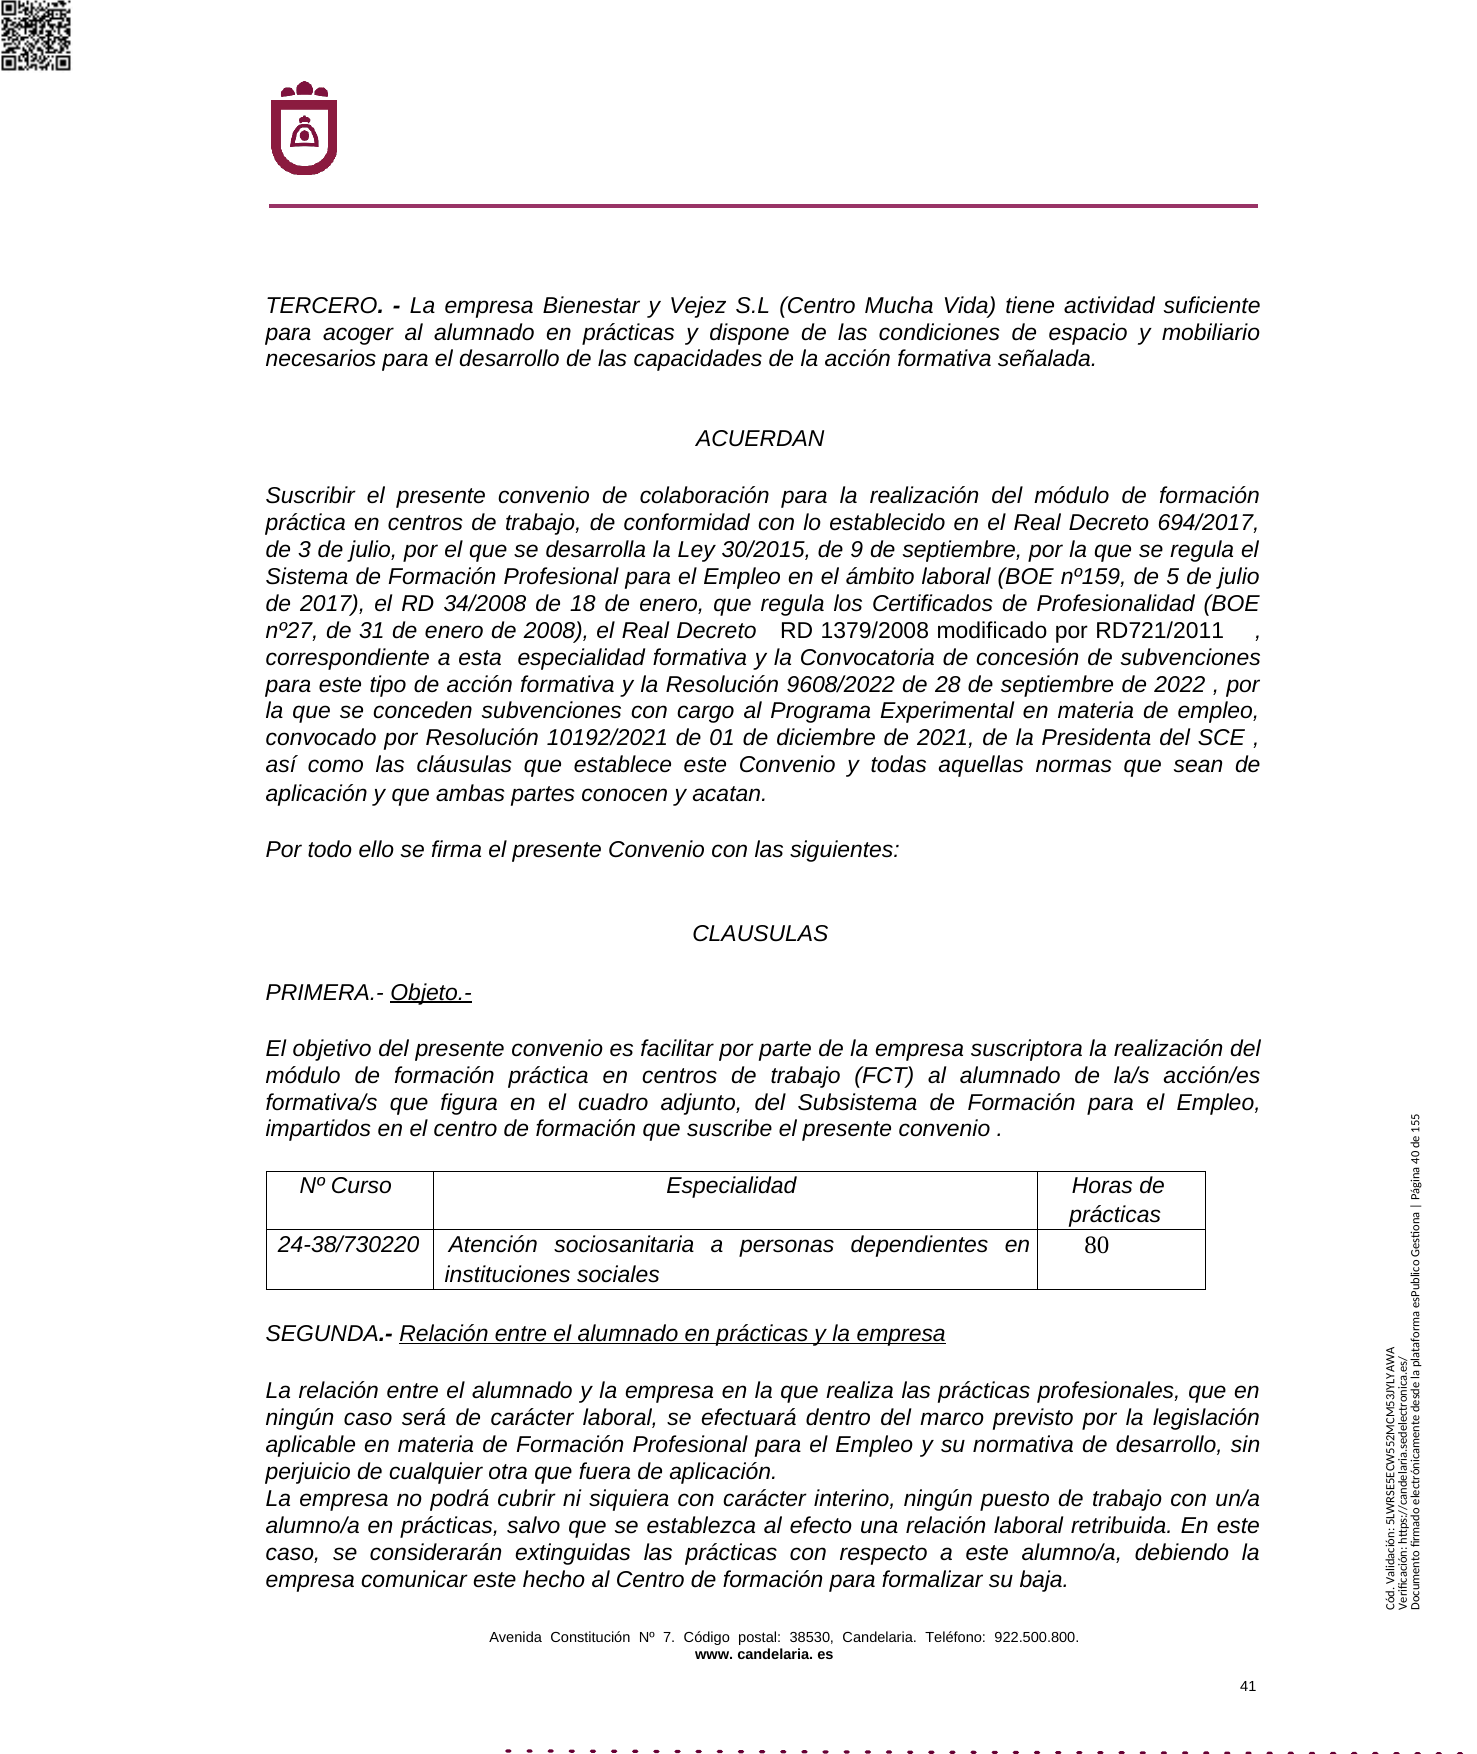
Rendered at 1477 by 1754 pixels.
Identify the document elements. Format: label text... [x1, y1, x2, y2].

table_header Horas de prácticas [1038, 1172, 1205, 1229]
table_cell 24-38/730220 [267, 1230, 433, 1289]
text La relación entre el alumnado y la empresa en la que realiza las prácticas profesionales, que en ningún caso será de carácter laboral, se efectuará dentro del marco previsto por la legislación aplicable en materia de Formación Profesional para el Empleo y su normativa de desarrollo, sin perjuicio de cualquier otra que fuera de aplicación. [265, 1377, 1263, 1484]
subtitle CLAUSULAS [236, 919, 1293, 946]
text TERCERO. - La empresa Bienestar y Vejez S.L (Centro Mucha Vida) tiene actividad suficiente para acoger al alumnado en prácticas y dispone de las condiciones de espacio y mobiliario necesarios para el desarrollo de las capacidades de la acción formativa señalada. [265, 292, 1263, 372]
table_header Especialidad [434, 1172, 1037, 1229]
text La empresa no podrá cubrir ni siquiera con carácter interino, ningún puesto de trabajo con un/a alumno/a en prácticas, salvo que se establezca al efecto una relación laboral retribuida. En este caso, se considerarán extinguidas las prácticas con respecto a este alumno/a, debiendo la empresa comunicar este hecho al Centro de formación para formalizar su baja. [265, 1485, 1263, 1592]
text Por todo ello se firma el presente Convenio con las siguientes: [265, 836, 1263, 862]
table_header Nº Curso [267, 1172, 433, 1229]
text SEGUNDA.- Relación entre el alumnado en prácticas y la empresa [265, 1318, 1264, 1347]
text El objetivo del presente convenio es facilitar por parte de la empresa suscriptora la realización del módulo de formación práctica en centros de trabajo (FCT) al alumnado de la/s acción/es formativa/s que figura en el cuadro adjunto, del Subsistema de Formación para el Empleo, impartidos en el centro de formación que suscribe el presente convenio . [265, 1035, 1263, 1142]
subtitle ACUERDAN [236, 425, 1292, 451]
text Suscribir el presente convenio de colaboración para la realización del módulo de formación práctica en centros de trabajo, de conformidad con lo establecido en el Real Decreto 694/2017, de 3 de julio, por el que se desarrolla la Ley 30/2015, de 9 de septiembre, por la que se regula el Sistema de Formación Profesional para el Empleo en el ámbito laboral (BOE nº159, de 5 de julio de 2017), el RD 34/2008 de 18 de enero, que regula los Certificados de Profesionalidad (BOE nº27, de 31 de enero de 2008), el Real Decreto RD 1379/2008 modificado por RD721/2011 , correspondiente a esta especialidad formativa y la Convocatoria de concesión de subvenciones para este tipo de acción formativa y la Resolución 9608/2022 de 28 de septiembre de 2022 , por la que se conceden subvenciones con cargo al Programa Experimental en materia de empleo, convocado por Resolución 10192/2021 de 01 de diciembre de 2021, de la Presidenta del SCE , así como las cláusulas que establece este Convenio y todas aquellas normas que sean de aplicación y que ambas partes conocen y acatan. [265, 482, 1263, 807]
table_cell Atención sociosanitaria a personas dependientes en instituciones sociales [434, 1230, 1037, 1289]
table_cell 80 [1038, 1230, 1205, 1289]
text PRIMERA.- Objeto.- [265, 977, 1263, 1006]
